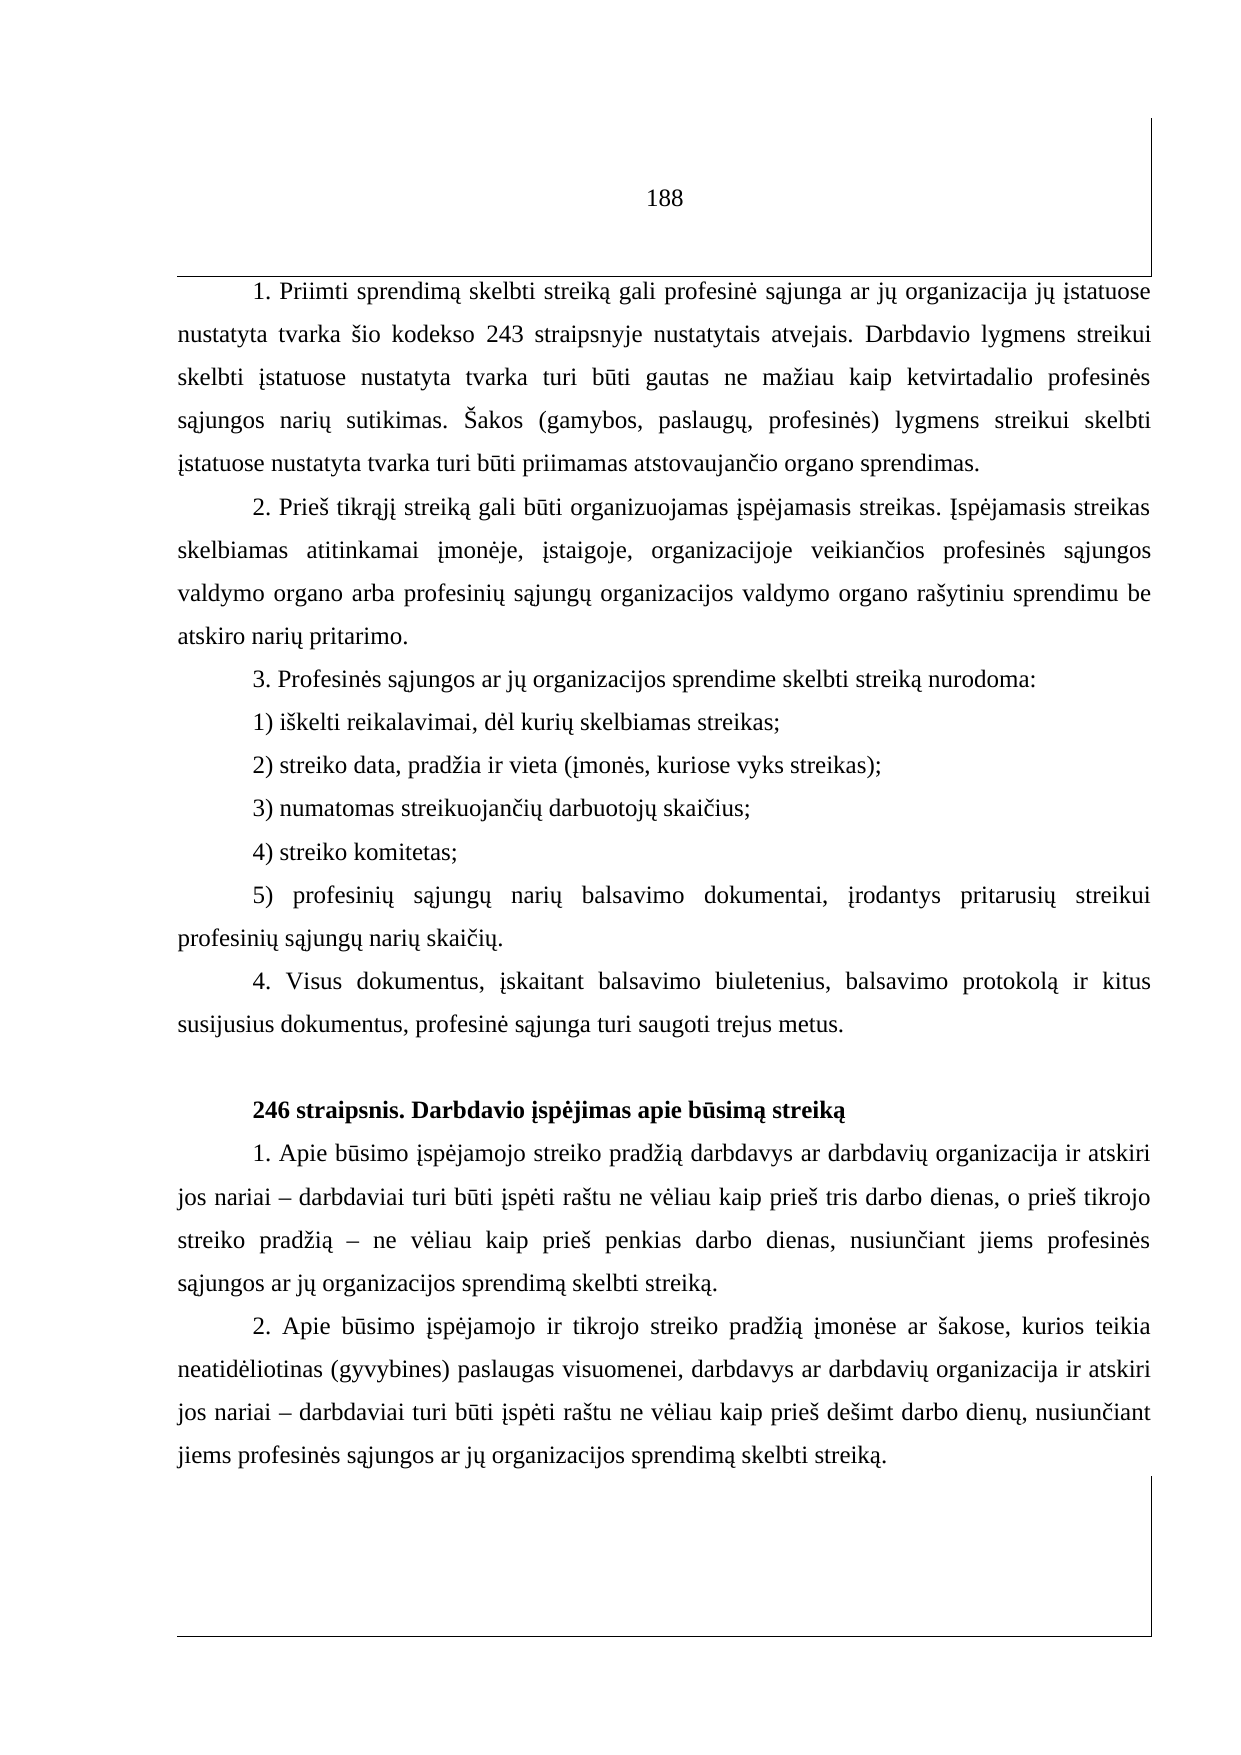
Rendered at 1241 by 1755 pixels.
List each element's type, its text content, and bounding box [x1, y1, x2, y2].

text 3) numatomas streikuojančių darbuotojų skaičius; [177, 793, 1152, 822]
text 5) profesinių sąjungų narių balsavimo dokumentai, įrodantys pritarusių streikui profesinių sąjungų narių skaičių. [177, 880, 1152, 952]
text 4. Visus dokumentus, įskaitant balsavimo biuletenius, balsavimo protokolą ir kitus susijusius dokumentus, profesinė sąjunga turi saugoti trejus metus. [177, 966, 1152, 1038]
text 2. Apie būsimo įspėjamojo ir tikrojo streiko pradžią įmonėse ar šakose, kurios teikia neatidėliotinas (gyvybines) paslaugas visuomenei, darbdavys ar darbdavių organizacija ir atskiri jos nariai – darbdaviai turi būti įspėti raštu ne vėliau kaip prieš dešimt darbo dienų, nusiunčiant jiems profesinės sąjungos ar jų organizacijos sprendimą skelbti streiką. [177, 1311, 1152, 1469]
text 1. Apie būsimo įspėjamojo streiko pradžią darbdavys ar darbdavių organizacija ir atskiri jos nariai – darbdaviai turi būti įspėti raštu ne vėliau kaip prieš tris darbo dienas, o prieš tikrojo streiko pradžią – ne vėliau kaip prieš penkias darbo dienas, nusiunčiant jiems profesinės sąjungos ar jų organizacijos sprendimą skelbti streiką. [177, 1138, 1152, 1297]
text 4) streiko komitetas; [177, 837, 1152, 865]
text 2) streiko data, pradžia ir vieta (įmonės, kuriose vyks streikas); [177, 750, 1152, 779]
text 2. Prieš tikrąjį streiką gali būti organizuojamas įspėjamasis streikas. Įspėjamasis streikas skelbiamas atitinkamai įmonėje, įstaigoje, organizacijoje veikiančios profesinės sąjungos valdymo organo arba profesinių sąjungų organizacijos valdymo organo rašytiniu sprendimu be atskiro narių pritarimo. [177, 492, 1152, 650]
subtitle 246 straipsnis. Darbdavio įspėjimas apie būsimą streiką [177, 1095, 1152, 1124]
text 1. Priimti sprendimą skelbti streiką gali profesinė sąjunga ar jų organizacija jų įstatuose nustatyta tvarka šio kodekso 243 straipsnyje nustatytais atvejais. Darbdavio lygmens streikui skelbti įstatuose nustatyta tvarka turi būti gautas ne mažiau kaip ketvirtadalio profesinės sąjungos narių sutikimas. Šakos (gamybos, paslaugų, profesinės) lygmens streikui skelbti įstatuose nustatyta tvarka turi būti priimamas atstovaujančio organo sprendimas. [177, 276, 1152, 477]
text 1) iškelti reikalavimai, dėl kurių skelbiamas streikas; [177, 707, 1152, 736]
text 3. Profesinės sąjungos ar jų organizacijos sprendime skelbti streiką nurodoma: [177, 664, 1152, 693]
